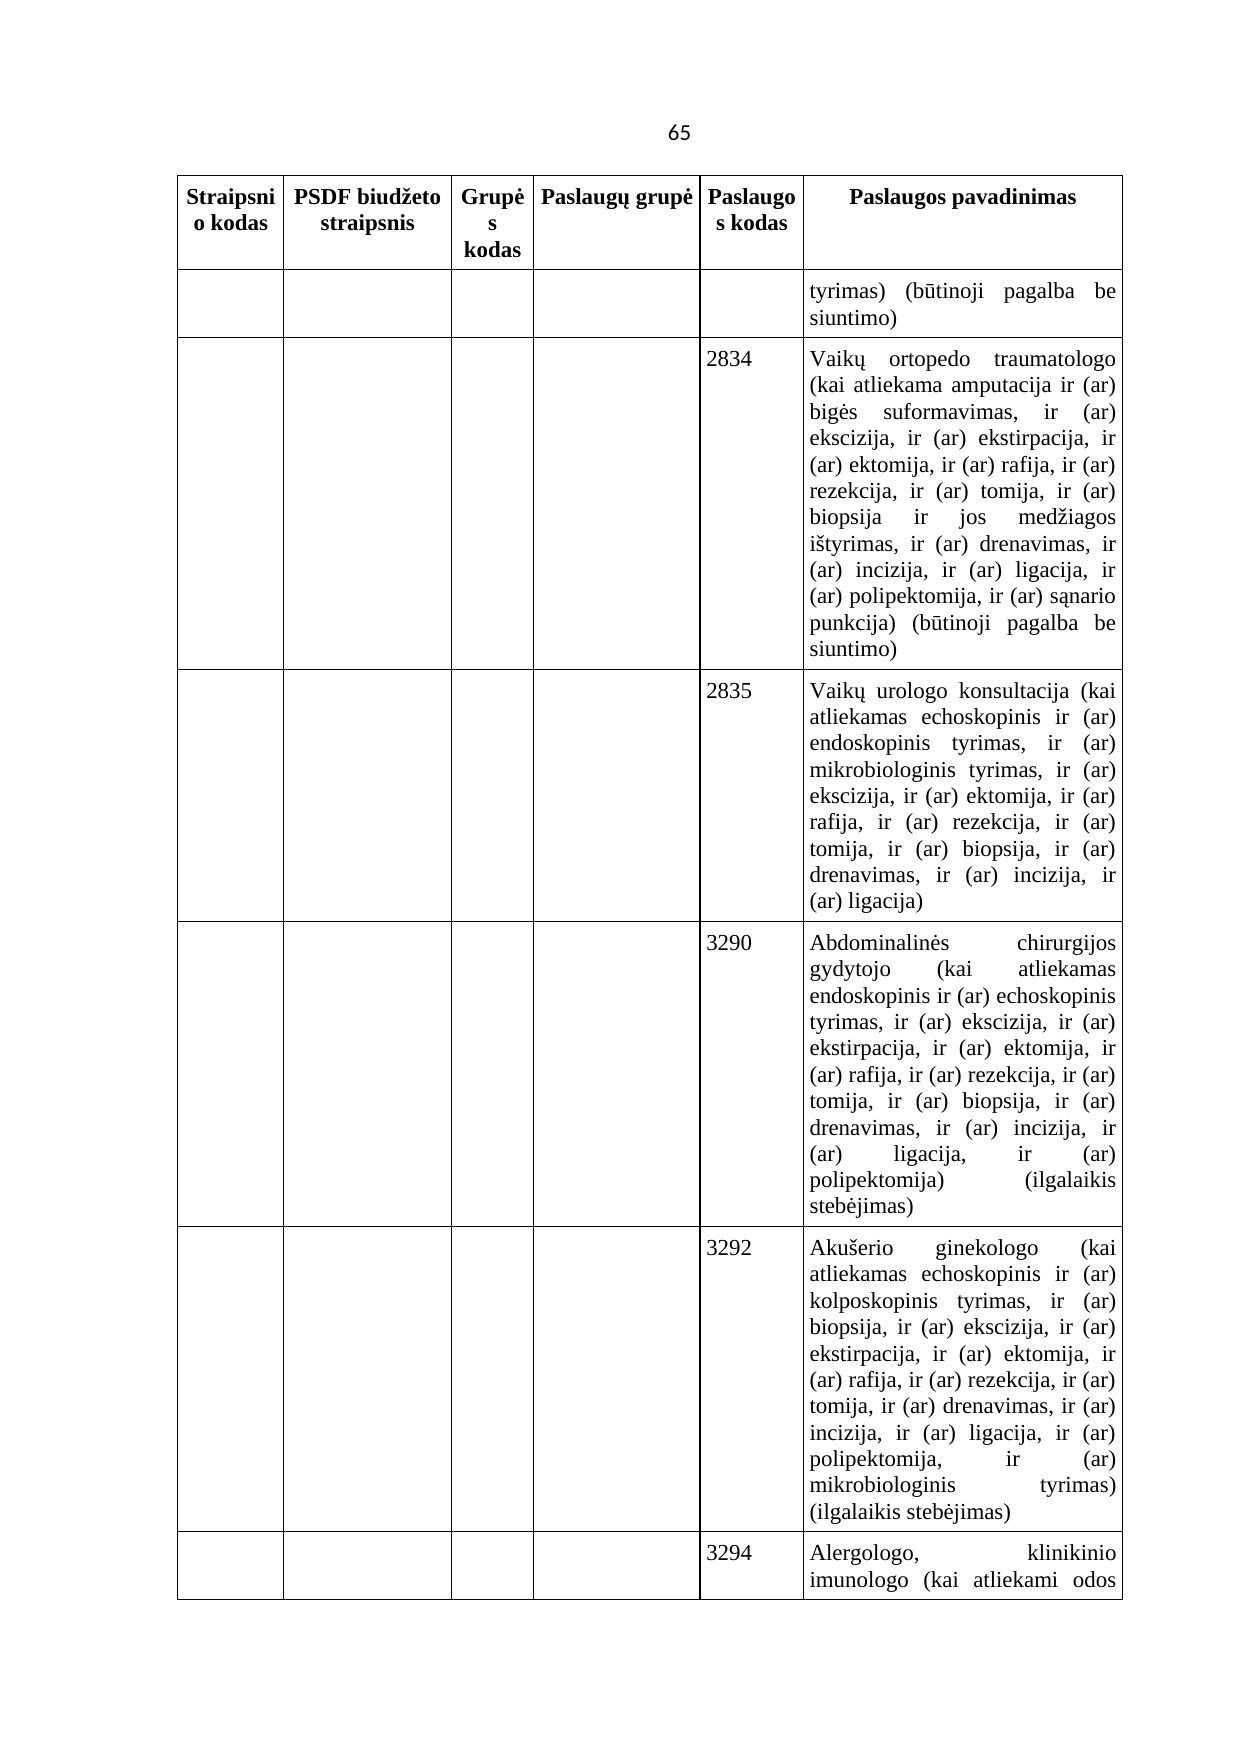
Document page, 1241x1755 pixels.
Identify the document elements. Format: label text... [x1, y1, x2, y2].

table_cell [452, 1227, 533, 1531]
table_cell [452, 270, 533, 337]
table_cell [534, 270, 699, 337]
table_cell Vaikų ortopedo traumatologo (kai atliekama amputacija ir (ar) bigės suformavimas, ir (ar) ekscizija, ir (ar) ekstirpacija, ir (ar) ektomija, ir (ar) rafija, ir (ar) rezekcija, ir (ar) tomija, ir (ar) biopsija ir jos medžiagos ištyrimas, ir (ar) drenavimas, ir (ar) incizija, ir (ar) ligacija, ir (ar) polipektomija, ir (ar) sąnario punkcija) (būtinoji pagalba be siuntimo) [804, 338, 1122, 668]
table_cell [178, 270, 283, 337]
table_cell 2834 [701, 338, 803, 668]
table_cell [284, 1227, 451, 1531]
table_cell [178, 1532, 283, 1599]
table_cell 2835 [701, 670, 803, 921]
table_header Paslaugos kodas [701, 176, 803, 269]
table_cell [178, 670, 283, 921]
table_cell [534, 1532, 699, 1599]
table_cell [452, 922, 533, 1226]
table_cell [701, 270, 803, 337]
table_cell 3290 [701, 922, 803, 1226]
table_cell [452, 670, 533, 921]
table_cell [284, 338, 451, 668]
table_cell [452, 1532, 533, 1599]
table_cell [284, 670, 451, 921]
table_cell [178, 922, 283, 1226]
table_cell 3292 [701, 1227, 803, 1531]
table_cell 3294 [701, 1532, 803, 1599]
table_cell [534, 1227, 699, 1531]
table_cell tyrimas) (būtinoji pagalba be siuntimo) [804, 270, 1122, 337]
table_header Paslaugų grupė [534, 176, 699, 269]
table_cell [534, 338, 699, 668]
table_cell [534, 670, 699, 921]
table_cell [284, 922, 451, 1226]
table_header Grupės kodas [452, 176, 533, 269]
table_cell [452, 338, 533, 668]
table_cell [178, 338, 283, 668]
table_cell Alergologo, klinikinio imunologo (kai atliekami odos [804, 1532, 1122, 1599]
table_cell Abdominalinės chirurgijos gydytojo (kai atliekamas endoskopinis ir (ar) echoskopinis tyrimas, ir (ar) ekscizija, ir (ar) ekstirpacija, ir (ar) ektomija, ir (ar) rafija, ir (ar) rezekcija, ir (ar) tomija, ir (ar) biopsija, ir (ar) drenavimas, ir (ar) incizija, ir (ar) ligacija, ir (ar) polipektomija) (ilgalaikis stebėjimas) [804, 922, 1122, 1226]
table_cell [178, 1227, 283, 1531]
table_header Paslaugos pavadinimas [804, 176, 1122, 269]
table_cell Vaikų urologo konsultacija (kai atliekamas echoskopinis ir (ar) endoskopinis tyrimas, ir (ar) mikrobiologinis tyrimas, ir (ar) ekscizija, ir (ar) ektomija, ir (ar) rafija, ir (ar) rezekcija, ir (ar) tomija, ir (ar) biopsija, ir (ar) drenavimas, ir (ar) incizija, ir (ar) ligacija) [804, 670, 1122, 921]
table_cell [284, 1532, 451, 1599]
table_cell [284, 270, 451, 337]
table_header PSDF biudžeto straipsnis [284, 176, 451, 269]
table_cell Akušerio ginekologo (kai atliekamas echoskopinis ir (ar) kolposkopinis tyrimas, ir (ar) biopsija, ir (ar) ekscizija, ir (ar) ekstirpacija, ir (ar) ektomija, ir (ar) rafija, ir (ar) rezekcija, ir (ar) tomija, ir (ar) drenavimas, ir (ar) incizija, ir (ar) ligacija, ir (ar) polipektomija, ir (ar) mikrobiologinis tyrimas) (ilgalaikis stebėjimas) [804, 1227, 1122, 1531]
table_cell [534, 922, 699, 1226]
table_header Straipsnio kodas [178, 176, 283, 269]
